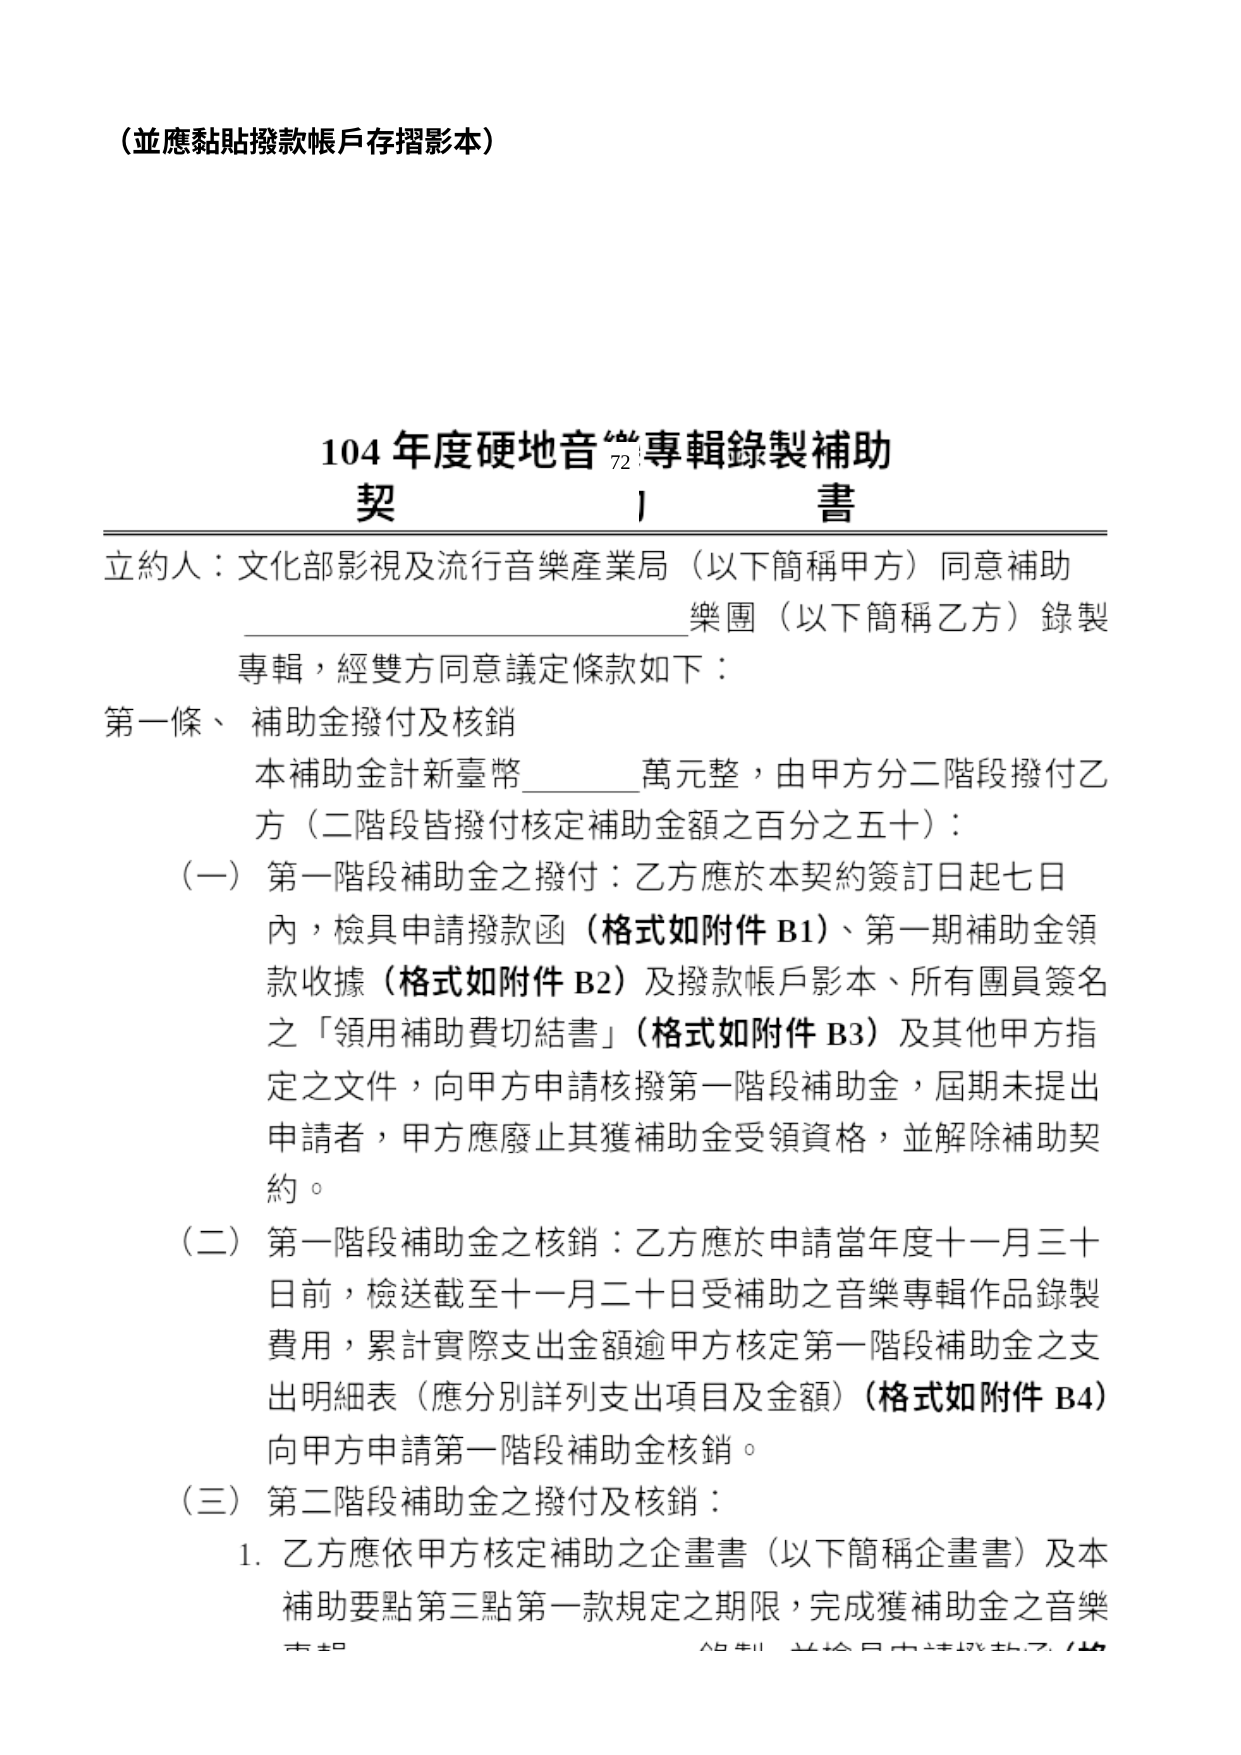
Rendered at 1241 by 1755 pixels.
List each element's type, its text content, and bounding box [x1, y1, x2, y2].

text （並應黏貼撥款帳戶存摺影本） [103, 118, 1137, 161]
